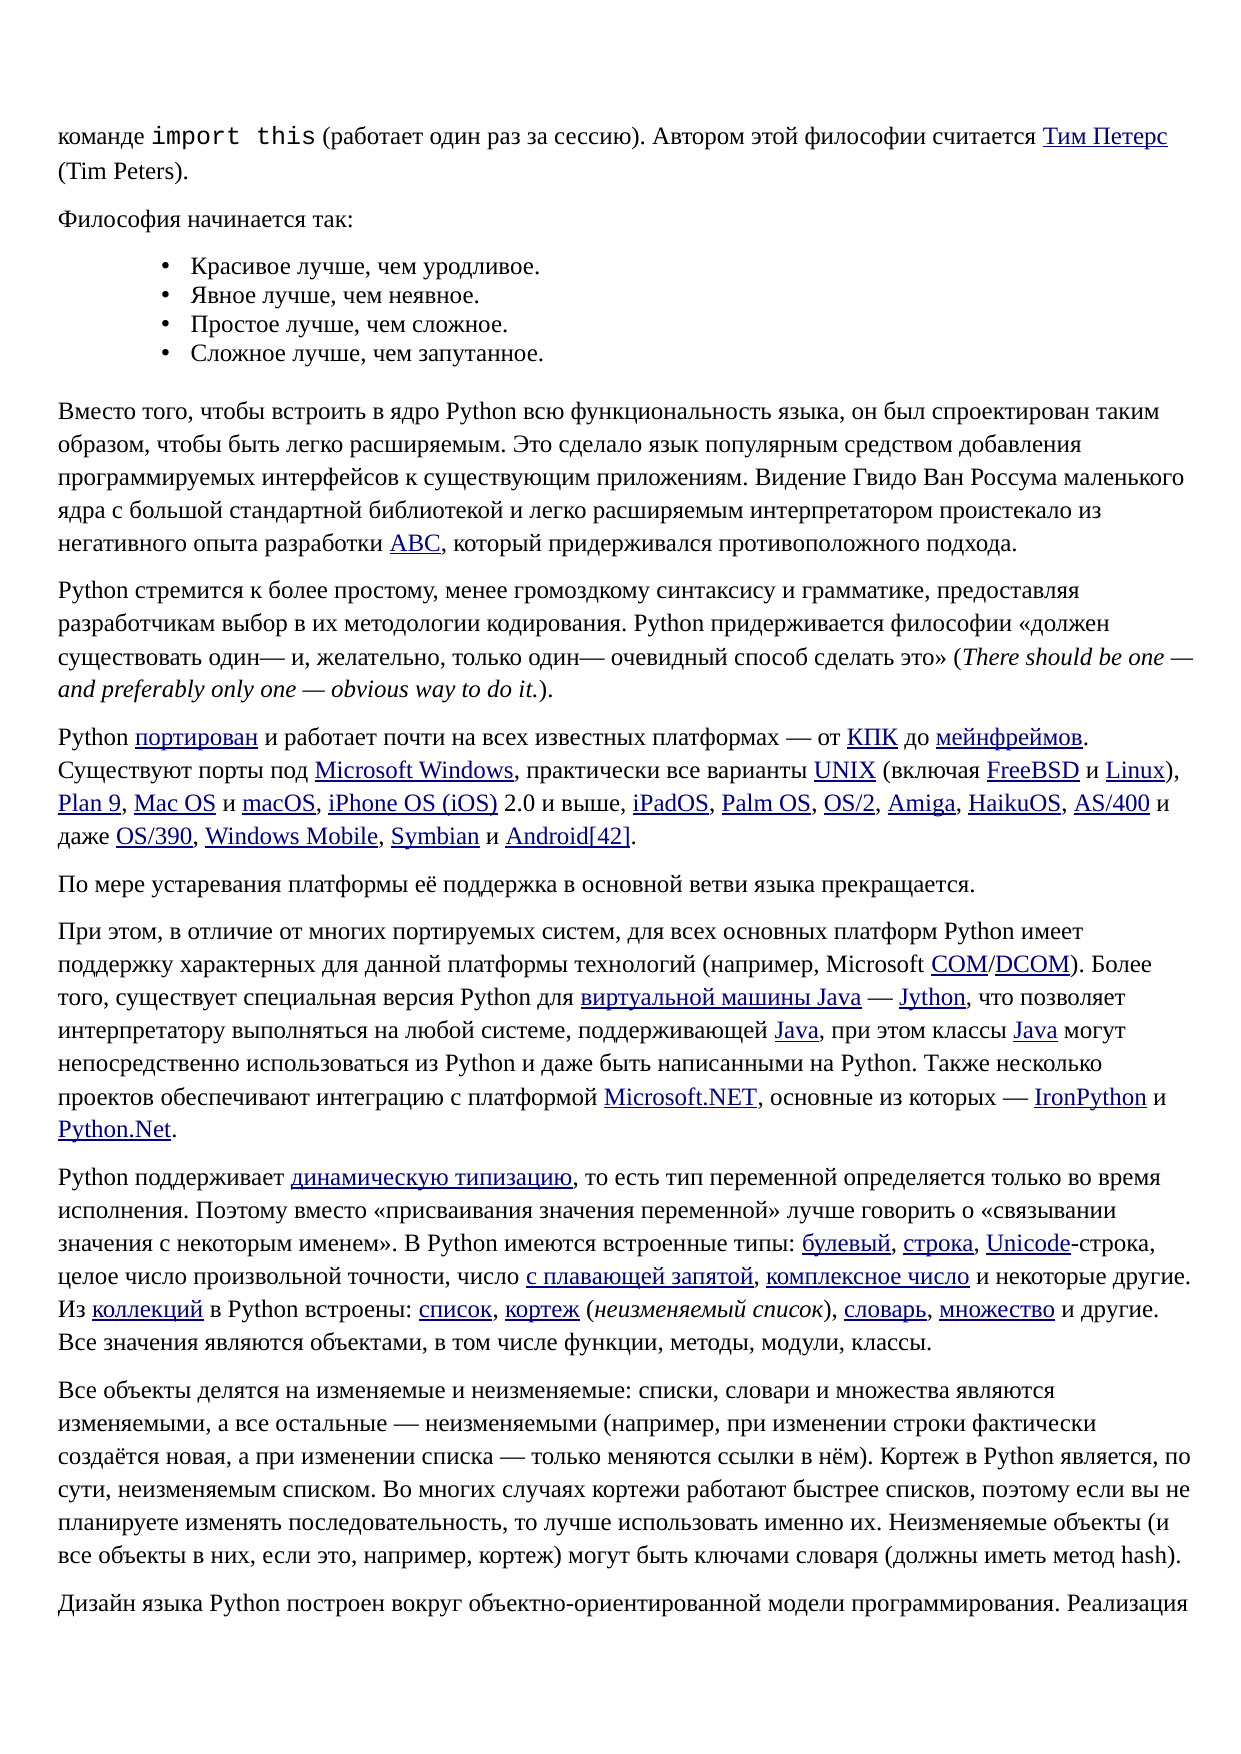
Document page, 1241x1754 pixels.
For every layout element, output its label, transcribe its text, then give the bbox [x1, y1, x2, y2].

table_header команде import this (работает один раз за сессию). Автором этой философии считается Тим Петерс (Tim Peters). Философия начинается так: Красивое лучше, чем уродливое. Явное лучше, чем неявное. Простое лучше, чем сложное. Сложное лучше, чем запутанное. Вместо того, чтобы встроить в ядро Python всю функциональность языка, он был спроектирован таким образом, чтобы быть легко расширяемым. Это сделало язык популярным средством добавления программируемых интерфейсов к существующим приложениям. Видение Гвидо Ван Россума маленького ядра с большой стандартной библиотекой и легко расширяемым интерпретатором проистекало из негативного опыта разработки ABC, который придерживался противоположного подхода. Python стремится к более простому, менее громоздкому синтаксису и грамматике, предоставляя разработчикам выбор в их методологии кодирования. Python придерживается философии «должен существовать один— и, желательно, только один— очевидный способ сделать это» (There should be one — and preferably only one — obvious way to do it.). Python портирован и работает почти на всех известных платформах — от КПК до мейнфреймов. Существуют порты под Microsoft Windows, практически все варианты UNIX (включая FreeBSD и Linux), Plan 9, Mac OS и macOS, iPhone OS (iOS) 2.0 и выше, iPadOS, Palm OS, OS/2, Amiga, HaikuOS, AS/400 и даже OS/390, Windows Mobile, Symbian и Android[42]. По мере устаревания платформы её поддержка в основной ветви языка прекращается. При этом, в отличие от многих портируемых систем, для всех основных платформ Python имеет поддержку характерных для данной платформы технологий (например, Microsoft COM/DCOM). Более того, существует специальная версия Python для виртуальной машины Java — Jython, что позволяет интерпретатору выполняться на любой системе, поддерживающей Java, при этом классы Java могут непосредственно использоваться из Python и даже быть написанными на Python. Также несколько проектов обеспечивают интеграцию с платформой Microsoft.NET, основные из которых — IronPython и Python.Net. Python поддерживает динамическую типизацию, то есть тип переменной определяется только во время исполнения. Поэтому вместо «присваивания значения переменной» лучше говорить о «связывании значения с некоторым именем». В Python имеются встроенные типы: булевый, строка, Unicode-строка, целое число произвольной точности, число с плавающей запятой, комплексное число и некоторые другие. Из коллекций в Python встроены: список, кортеж (неизменяемый список), словарь, множество и другие. Все значения являются объектами, в том числе функции, методы, модули, классы. Все объекты делятся на изменяемые и неизменяемые: списки, словари и множества являются изменяемыми, а все остальные — неизменяемыми (например, при изменении строки фактически создаётся новая, а при изменении списка — только меняются ссылки в нём). Кортеж в Python является, по сути, неизменяемым списком. Во многих случаях кортежи работают быстрее списков, поэтому если вы не планируете изменять последовательность, то лучше использовать именно их. Неизменяемые объекты (и все объекты в них, если это, например, кортеж) могут быть ключами словаря (должны иметь метод hash). Дизайн языка Python построен вокруг объектно-ориентированной модели программирования. Реализация [55, 118, 1199, 1619]
